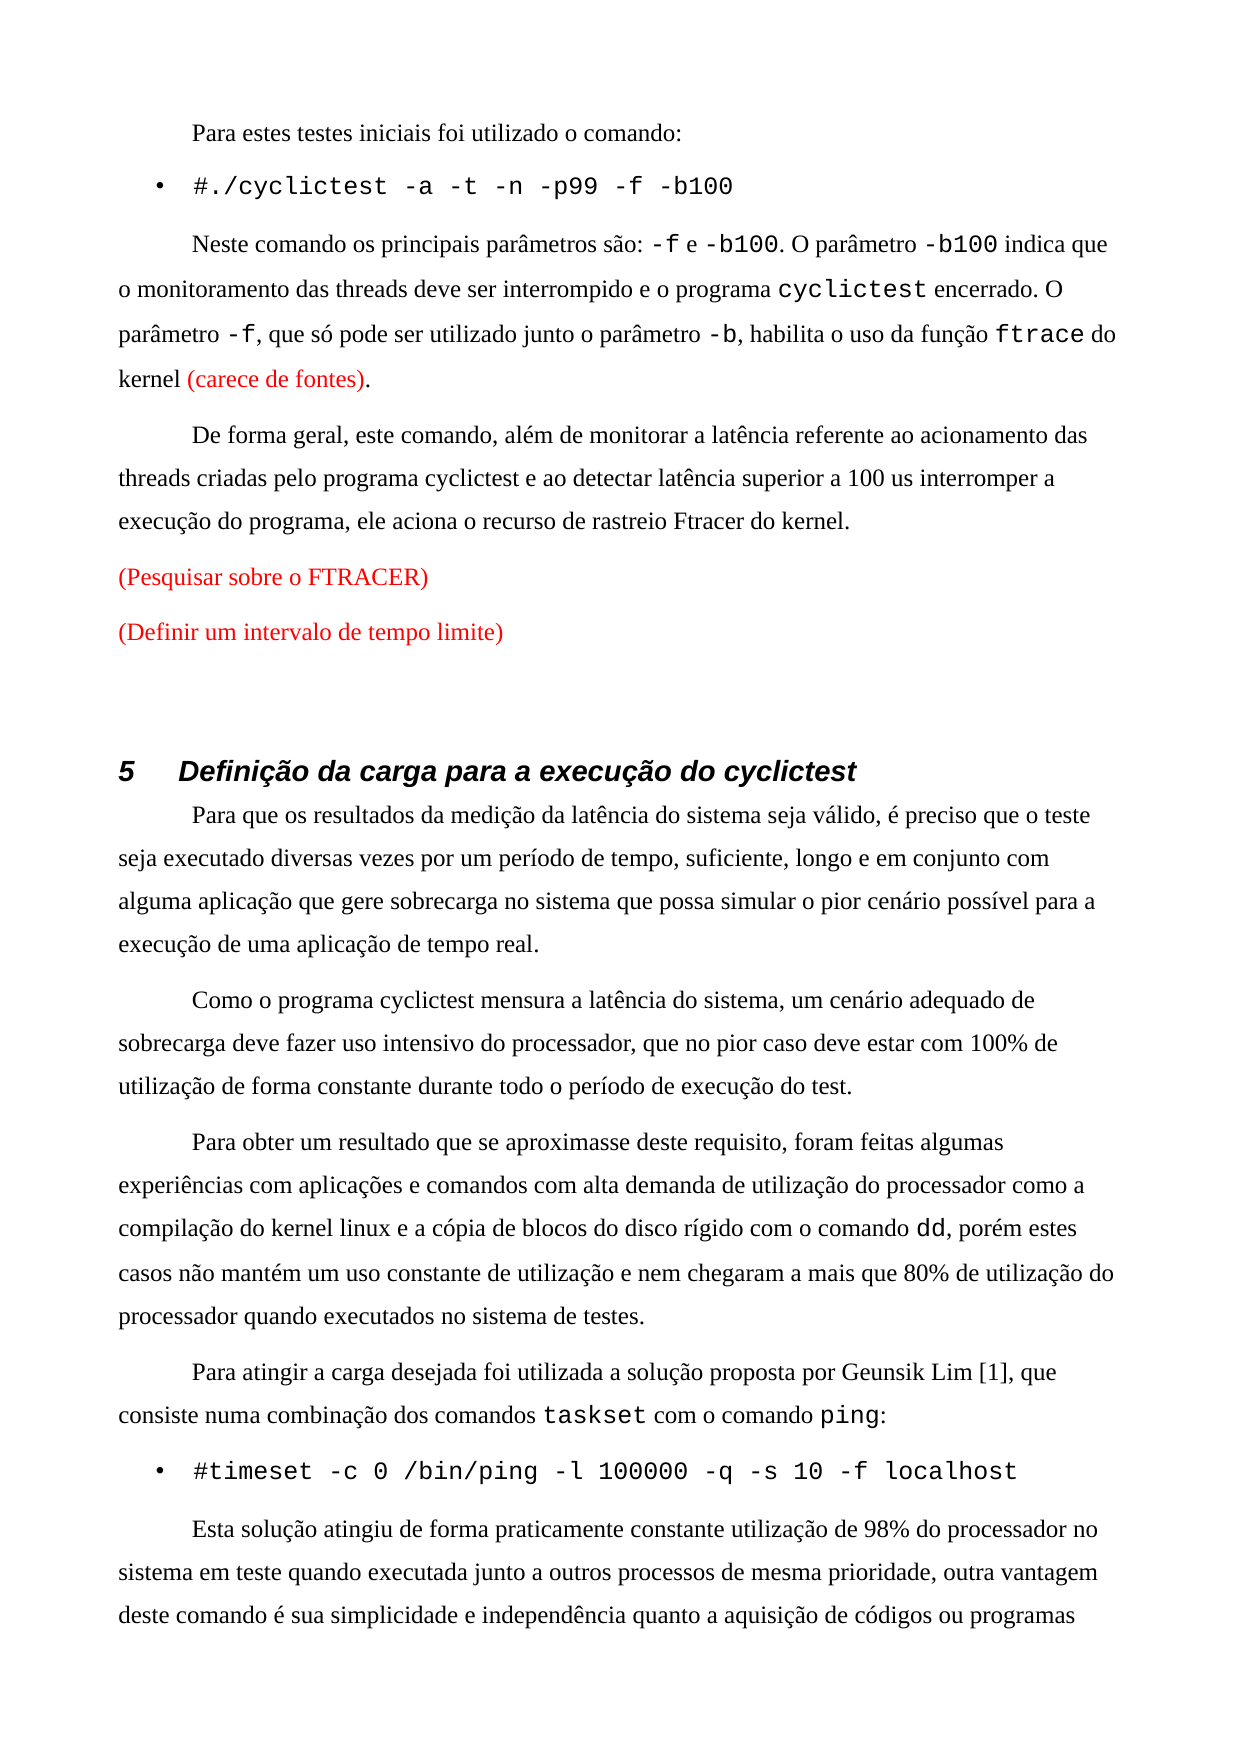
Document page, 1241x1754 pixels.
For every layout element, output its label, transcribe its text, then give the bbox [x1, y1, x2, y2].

text De forma geral, este comando, além de monitorar a latência referente ao acionamento das threads criadas pelo programa cyclictest e ao detectar latência superior a 100 us interromper a execução do programa, ele aciona o recurso de rastreio Ftracer do kernel. [118, 420, 1122, 535]
text Esta solução atingiu de forma praticamente constante utilização de 98% do processador no sistema em teste quando executada junto a outros processos de mesma prioridade, outra vantagem deste comando é sua simplicidade e independência quanto a aquisição de códigos ou programas [118, 1514, 1122, 1629]
list #./cyclictest -a -t -n -p99 -f -b100 [156, 174, 1122, 202]
text Para obter um resultado que se aproximasse deste requisito, foram feitas algumas experiências com aplicações e comandos com alta demanda de utilização do processador como a compilação do kernel linux e a cópia de blocos do disco rígido com o comando dd, porém estes casos não mantém um uso constante de utilização e nem chegaram a mais que 80% de utilização do processador quando executados no sistema de testes. [118, 1127, 1122, 1330]
text Neste comando os principais parâmetros são: -f e -b100. O parâmetro -b100 indica que o monitoramento das threads deve ser interrompido e o programa cyclictest encerrado. O parâmetro -f, que só pode ser utilizado junto o parâmetro -b, habilita o uso da função ftrace do kernel (carece de fontes). [118, 229, 1122, 393]
list #timeset -c 0 /bin/ping -l 100000 -q -s 10 -f localhost [156, 1459, 1122, 1487]
text Para estes testes iniciais foi utilizado o comando: [118, 118, 1122, 147]
text Como o programa cyclictest mensura a latência do sistema, um cenário adequado de sobrecarga deve fazer uso intensivo do processador, que no pior caso deve estar com 100% de utilização de forma constante durante todo o período de execução do test. [118, 985, 1122, 1100]
text (Definir um intervalo de tempo limite) [118, 617, 1122, 646]
text Para que os resultados da medição da latência do sistema seja válido, é preciso que o teste seja executado diversas vezes por um período de tempo, suficiente, longo e em conjunto com alguma aplicação que gere sobrecarga no sistema que possa simular o pior cenário possível para a execução de uma aplicação de tempo real. [118, 800, 1122, 958]
text (Pesquisar sobre o FTRACER) [118, 562, 1122, 591]
text Para atingir a carga desejada foi utilizada a solução proposta por Geunsik Lim [1], que consiste numa combinação dos comandos taskset com o comando ping: [118, 1357, 1122, 1431]
subtitle Definição da carga para a execução do cyclictest [118, 754, 1122, 787]
